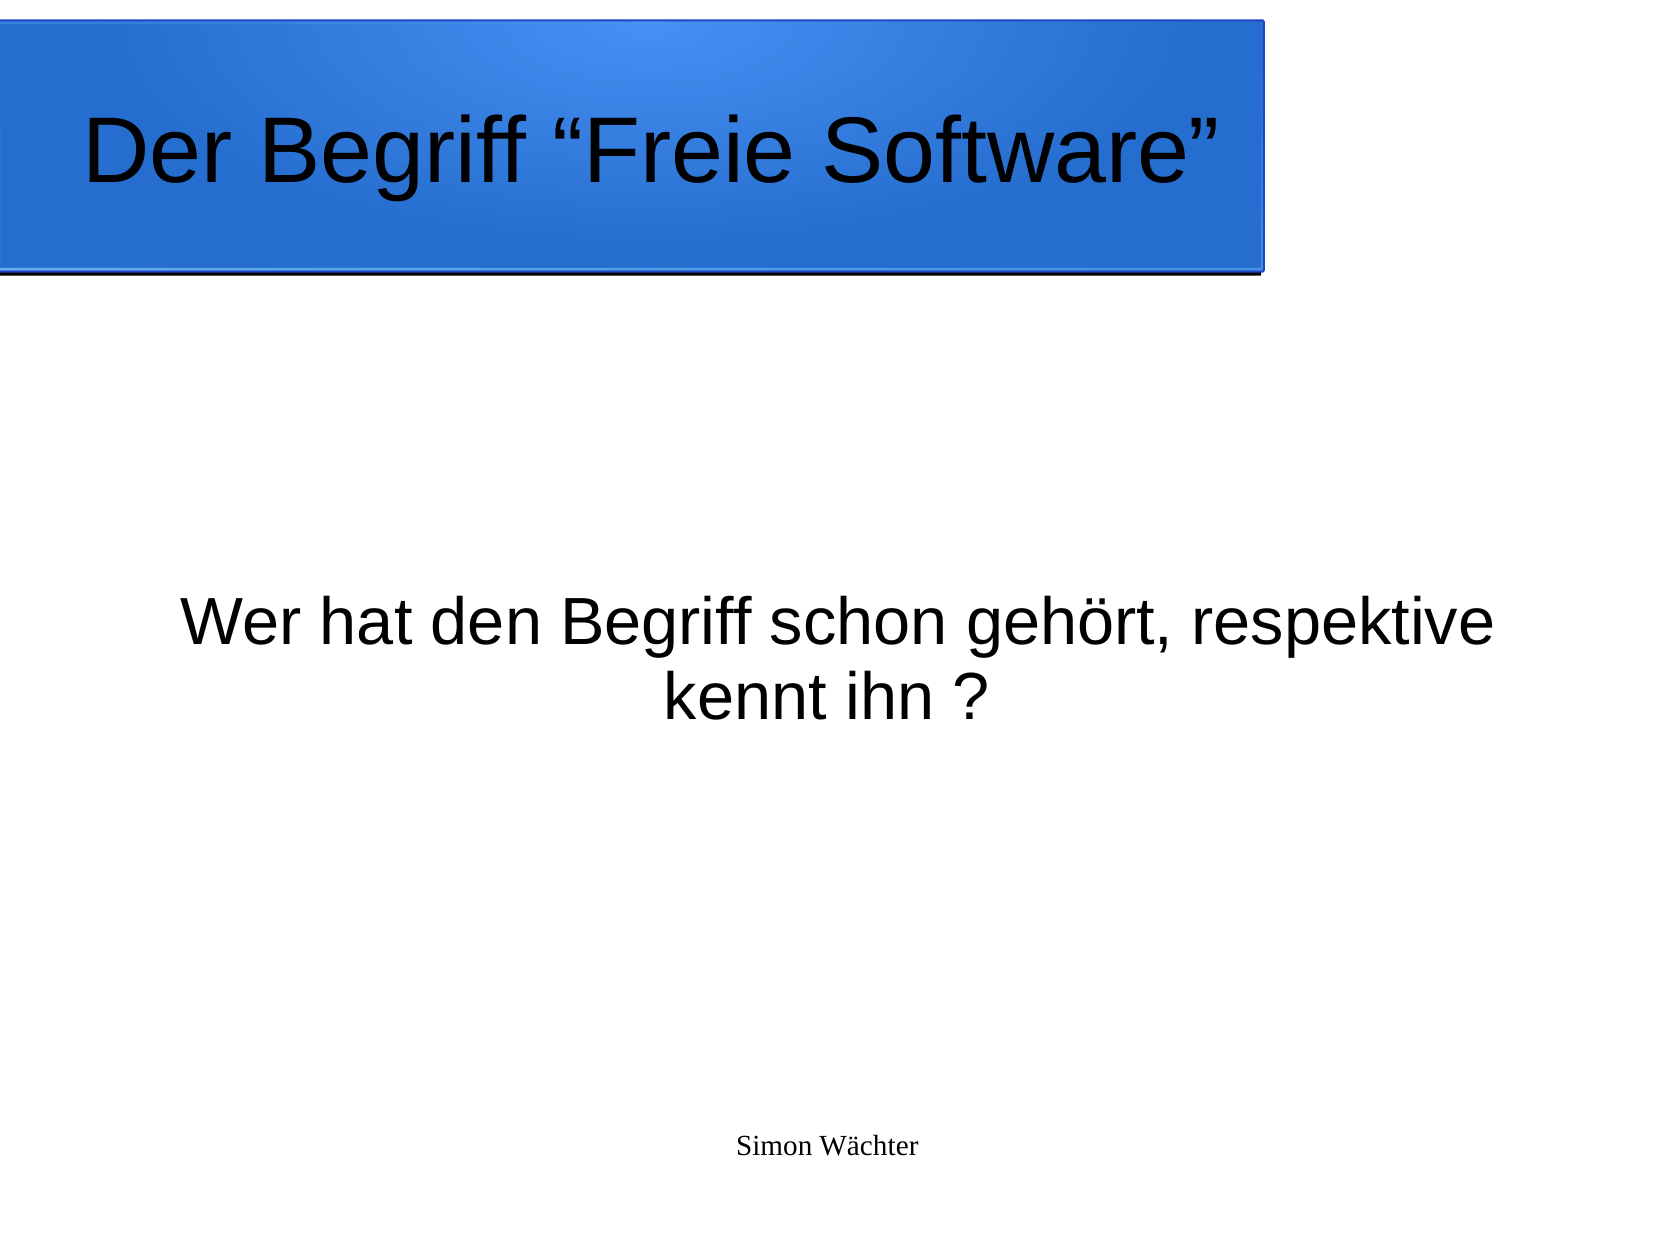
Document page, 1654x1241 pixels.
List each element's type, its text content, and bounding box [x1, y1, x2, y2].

subtitle Wer hat den Begriff schon gehört, respektive kennt ihn ? [82, 299, 1571, 1019]
title Der Begriff “Freie Software” [82, 47, 1235, 252]
